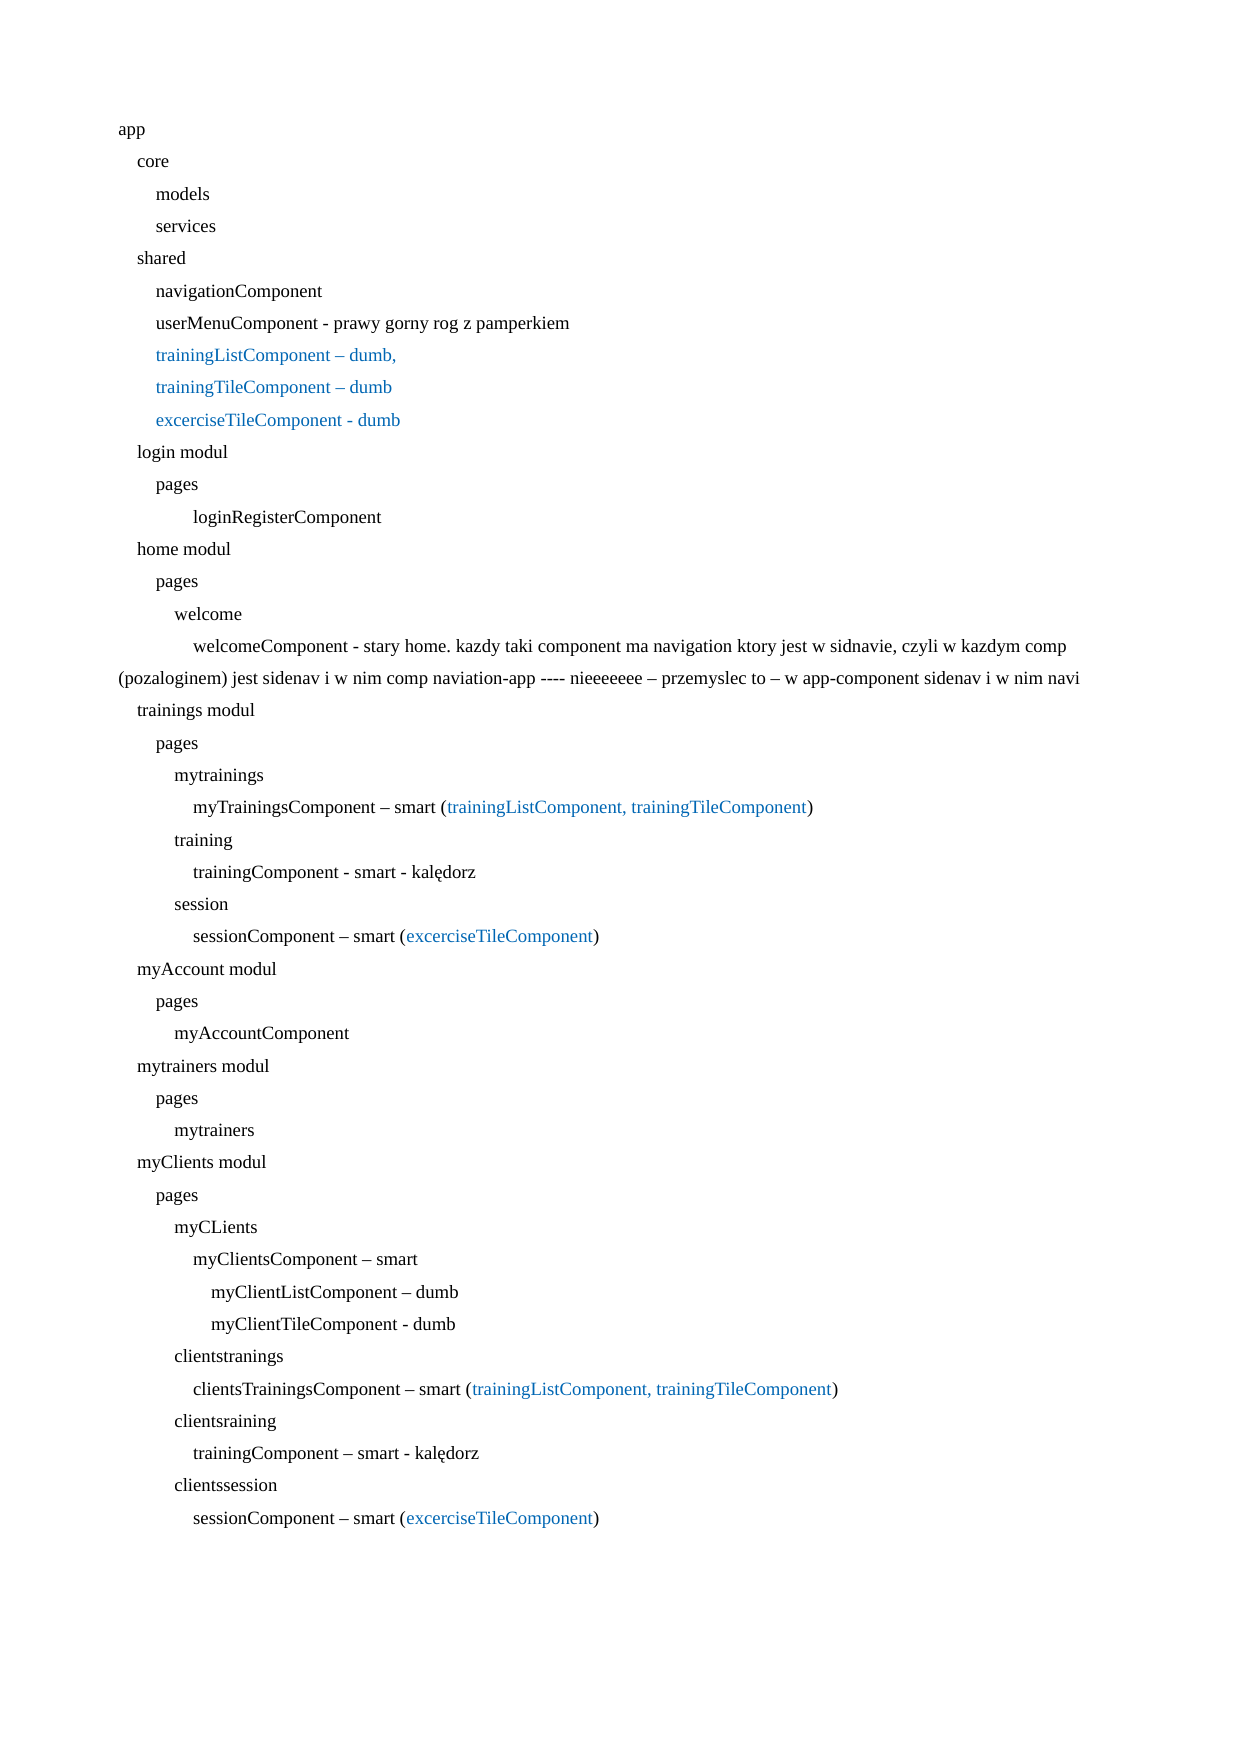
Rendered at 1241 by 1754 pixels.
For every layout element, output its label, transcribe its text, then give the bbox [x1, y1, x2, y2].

text services [118, 215, 1122, 237]
text trainingTileComponent – dumb [118, 376, 1122, 398]
text myTrainingsComponent – smart (trainingListComponent, trainingTileComponent) [118, 796, 1122, 818]
text clientsTrainingsComponent – smart (trainingListComponent, trainingTileComponent) [118, 1377, 1122, 1399]
text login modul [118, 441, 1122, 463]
text myAccount modul [118, 958, 1122, 979]
text myCLients [118, 1216, 1122, 1238]
text home modul [118, 538, 1122, 559]
text myClientListComponent – dumb [118, 1281, 1122, 1302]
text myClients modul [118, 1151, 1122, 1173]
text pages [118, 1184, 1122, 1205]
text navigationComponent [118, 279, 1122, 301]
text session [118, 893, 1122, 915]
text excerciseTileComponent - dumb [118, 409, 1122, 430]
text pages [118, 732, 1122, 753]
text mytrainings [118, 764, 1122, 786]
text pages [118, 990, 1122, 1012]
text welcome [118, 602, 1122, 624]
text myAccountComponent [118, 1022, 1122, 1044]
text models [118, 183, 1122, 204]
text training [118, 828, 1122, 850]
text sessionComponent – smart (excerciseTileComponent) [118, 925, 1122, 947]
text userMenuComponent - prawy gorny rog z pamperkiem [118, 312, 1122, 333]
text trainingComponent - smart - kalędorz [118, 861, 1122, 882]
text myClientTileComponent - dumb [118, 1313, 1122, 1334]
text core [118, 150, 1122, 172]
text loginRegisterComponent [118, 506, 1122, 527]
text clientstranings [118, 1345, 1122, 1367]
text pages [118, 1087, 1122, 1108]
text app [118, 118, 1122, 140]
text clientssession [118, 1474, 1122, 1496]
text trainingListComponent – dumb, [118, 344, 1122, 366]
text sessionComponent – smart (excerciseTileComponent) [118, 1507, 1122, 1528]
text mytrainers modul [118, 1054, 1122, 1076]
text trainingComponent – smart - kalędorz [118, 1442, 1122, 1464]
text shared [118, 247, 1122, 269]
text clientsraining [118, 1410, 1122, 1431]
text pages [118, 473, 1122, 495]
text mytrainers [118, 1119, 1122, 1141]
text trainings modul [118, 699, 1122, 721]
text welcomeComponent - stary home. kazdy taki component ma navigation ktory jest w sidnavie, czyli w kazdym comp (pozaloginem) jest sidenav i w nim comp naviation-app ---- nieeeeeee – przemyslec to – w app-component sidenav i w nim navi [118, 635, 1122, 689]
text pages [118, 570, 1122, 592]
text myClientsComponent – smart [118, 1248, 1122, 1270]
